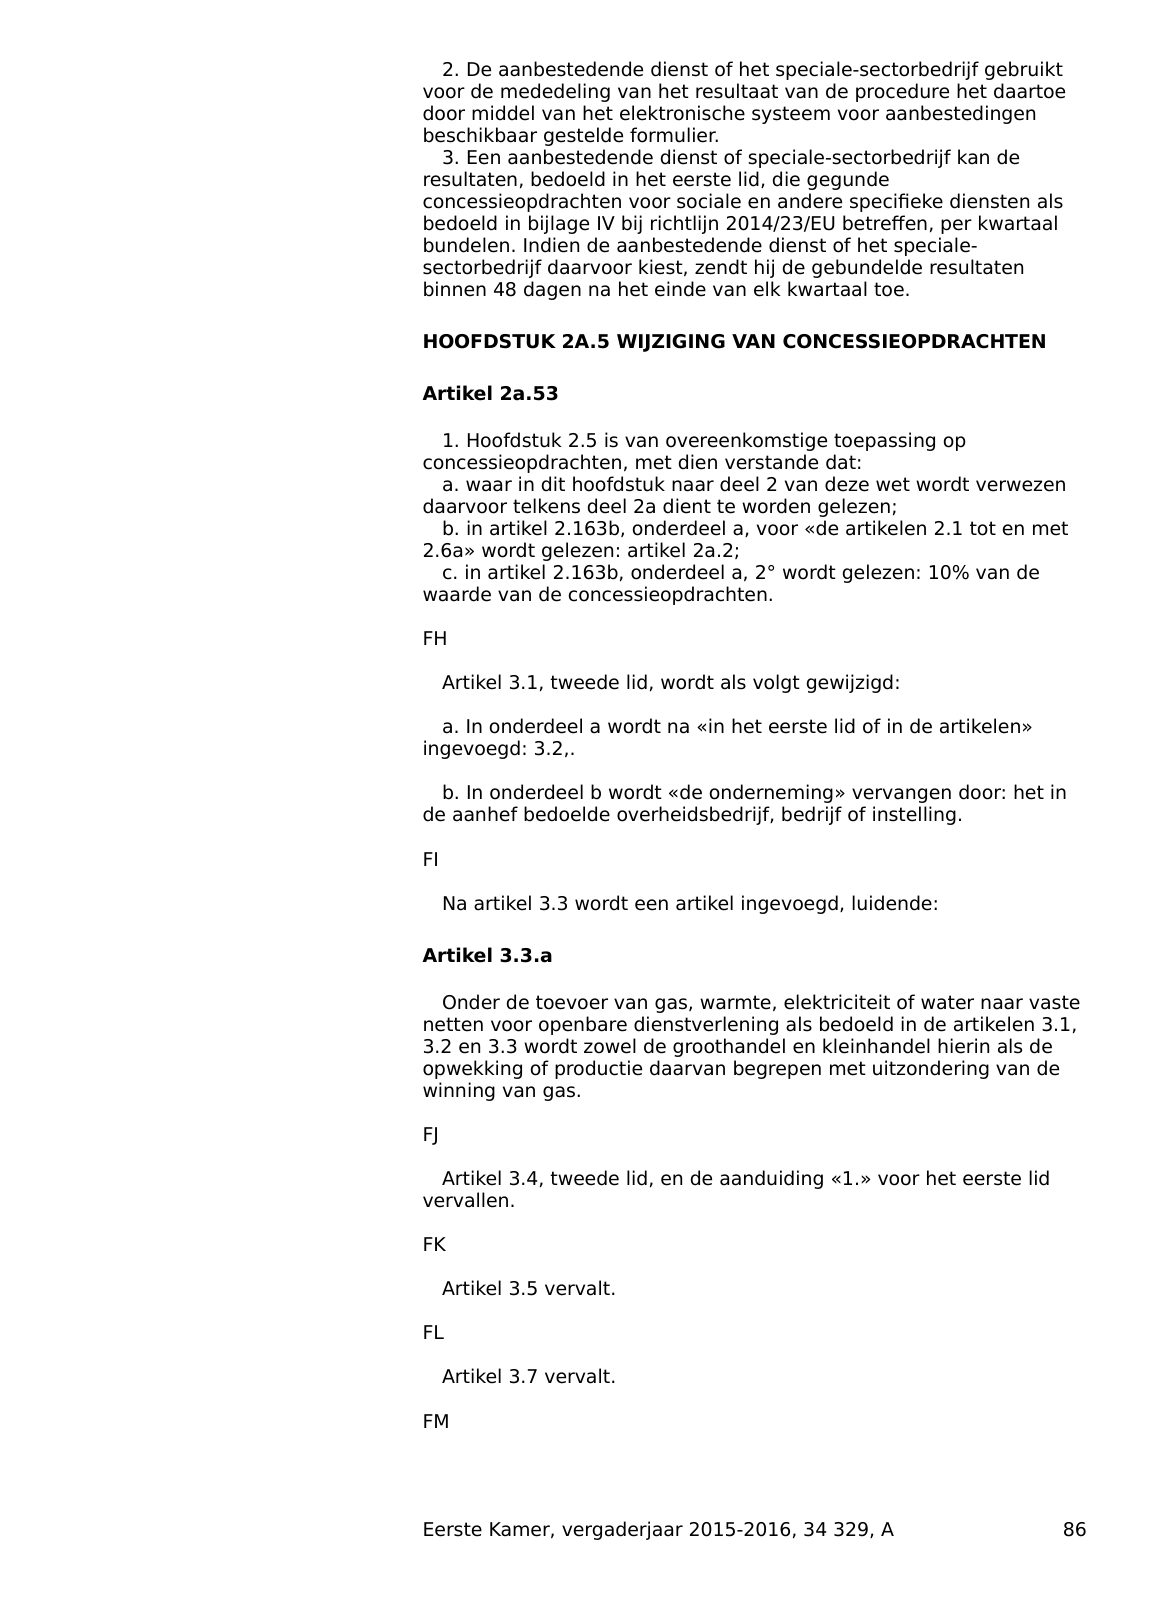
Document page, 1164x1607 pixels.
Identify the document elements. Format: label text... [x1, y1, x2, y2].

text FL [422, 1322, 1087, 1344]
text Onder de toevoer van gas, warmte, elektriciteit of water naar vaste netten voor openbare dienstverlening als bedoeld in de artikelen 3.1, 3.2 en 3.3 wordt zowel de groothandel en kleinhandel hierin als de opwekking of productie daarvan begrepen met uitzondering van de winning van gas. [422, 992, 1087, 1101]
subtitle Artikel 3.3.a [422, 944, 1087, 967]
text FJ [422, 1124, 1087, 1146]
text FI [422, 848, 1087, 870]
subtitle HOOFDSTUK 2A.5 WIJZIGING VAN CONCESSIEOPDRACHTEN [422, 331, 1087, 353]
text 2. De aanbestedende dienst of het speciale-sectorbedrijf gebruikt voor de mededeling van het resultaat van de procedure het daartoe door middel van het elektronische systeem voor aanbestedingen beschikbaar gestelde formulier. [422, 59, 1087, 147]
text b. In onderdeel b wordt «de onderneming» vervangen door: het in de aanhef bedoelde overheidsbedrijf, bedrijf of instelling. [422, 782, 1087, 826]
text a. waar in dit hoofdstuk naar deel 2 van deze wet wordt verwezen daarvoor telkens deel 2a dient te worden gelezen; [422, 474, 1087, 518]
text 1. Hoofdstuk 2.5 is van overeenkomstige toepassing op concessieopdrachten, met dien verstande dat: [422, 430, 1087, 474]
text Artikel 3.1, tweede lid, wordt als volgt gewijzigd: [422, 672, 1087, 694]
text a. In onderdeel a wordt na «in het eerste lid of in de artikelen» ingevoegd: 3.2,. [422, 716, 1087, 760]
text c. in artikel 2.163b, onderdeel a, 2° wordt gelezen: 10% van de waarde van de concessieopdrachten. [422, 562, 1087, 606]
text FM [422, 1411, 1087, 1433]
text Na artikel 3.3 wordt een artikel ingevoegd, luidende: [422, 893, 1087, 914]
text Artikel 3.4, tweede lid, en de aanduiding «1.» voor het eerste lid vervallen. [422, 1168, 1087, 1212]
subtitle Artikel 2a.53 [422, 383, 1087, 405]
text b. in artikel 2.163b, onderdeel a, voor «de artikelen 2.1 tot en met 2.6a» wordt gelezen: artikel 2a.2; [422, 518, 1087, 562]
text Artikel 3.5 vervalt. [422, 1278, 1087, 1300]
text FH [422, 628, 1087, 650]
text 3. Een aanbestedende dienst of speciale-sectorbedrijf kan de resultaten, bedoeld in het eerste lid, die gegunde concessieopdrachten voor sociale en andere specifieke diensten als bedoeld in bijlage IV bij richtlijn 2014/23/EU betreffen, per kwartaal bundelen. Indien de aanbestedende dienst of het speciale-sectorbedrijf daarvoor kiest, zendt hij de gebundelde resultaten binnen 48 dagen na het einde van elk kwartaal toe. [422, 147, 1087, 301]
text FK [422, 1234, 1087, 1256]
text Artikel 3.7 vervalt. [422, 1366, 1087, 1388]
